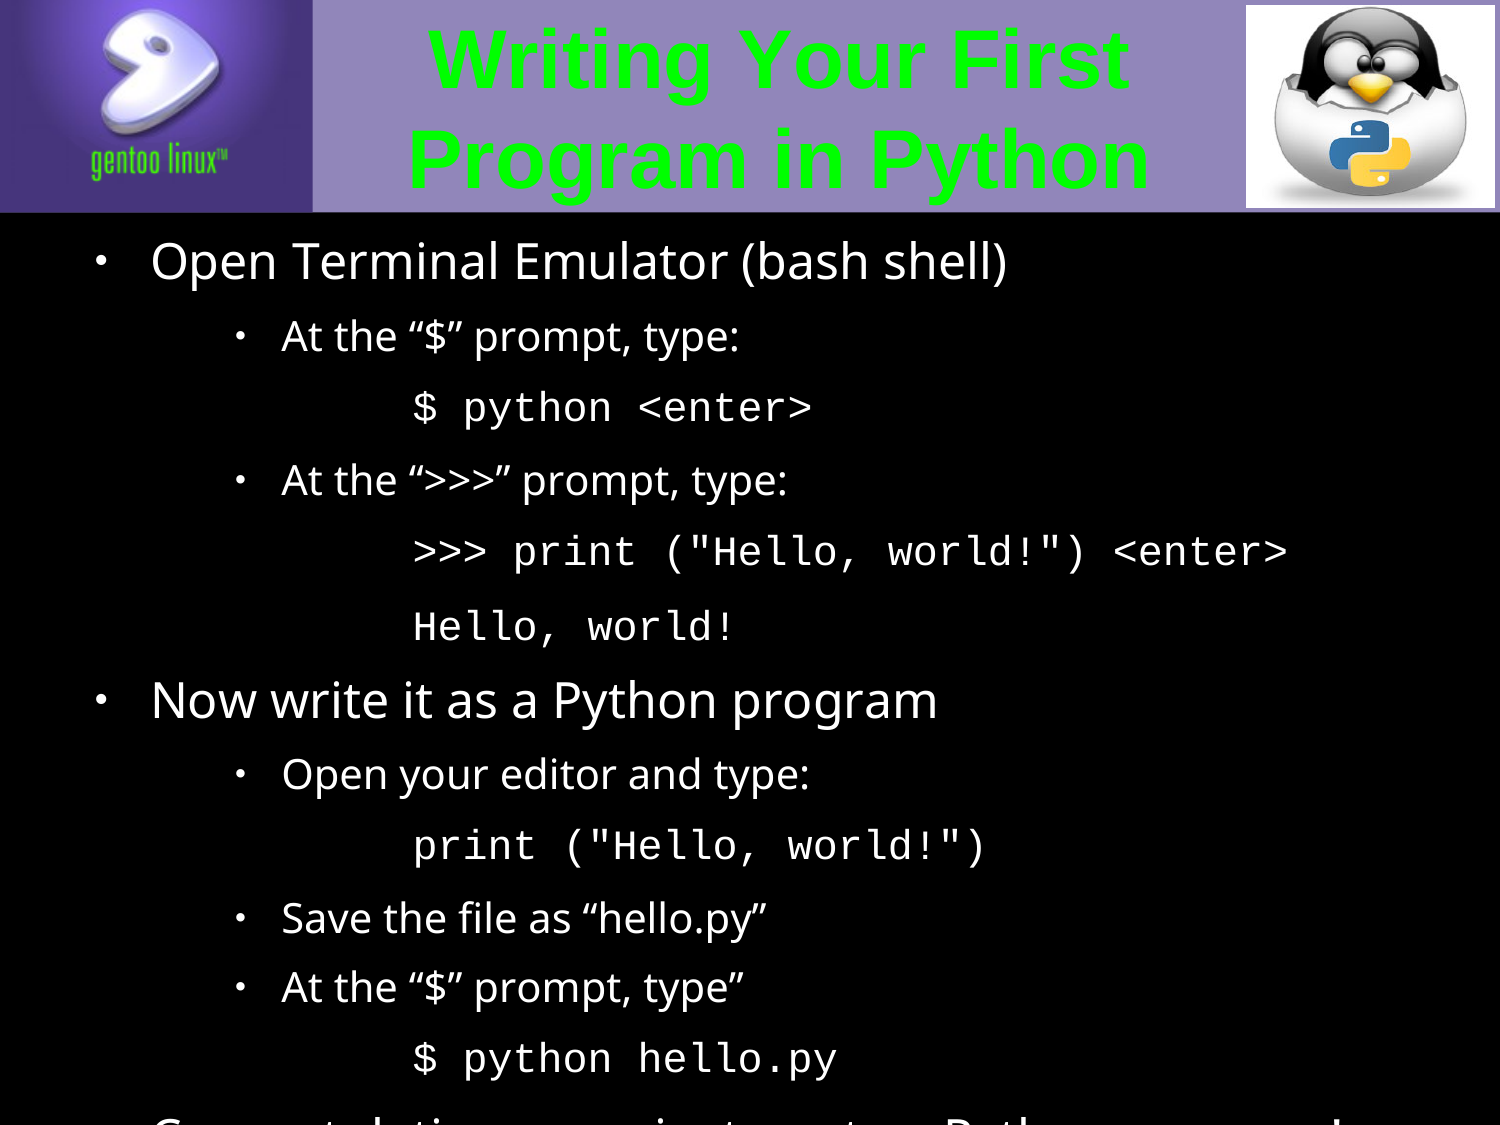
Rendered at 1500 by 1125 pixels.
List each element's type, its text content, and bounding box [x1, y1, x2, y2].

list Open Terminal Emulator (bash shell) At the “$” prompt, type: $ python <enter> At the “>>>” prompt, type: >>> print ("Hello, world!") <enter> Hello, world! Now write it as a Python program Open your editor and type: print ("Hello, world!") Save the file as “hello.py” At the “$” prompt, type” $ python hello.py Congratulations, you just wrote a Python program! [37, 226, 1469, 1098]
picture [0, 0, 302, 184]
title Writing Your First Program in Python [324, 9, 1235, 203]
picture [1246, 5, 1495, 208]
